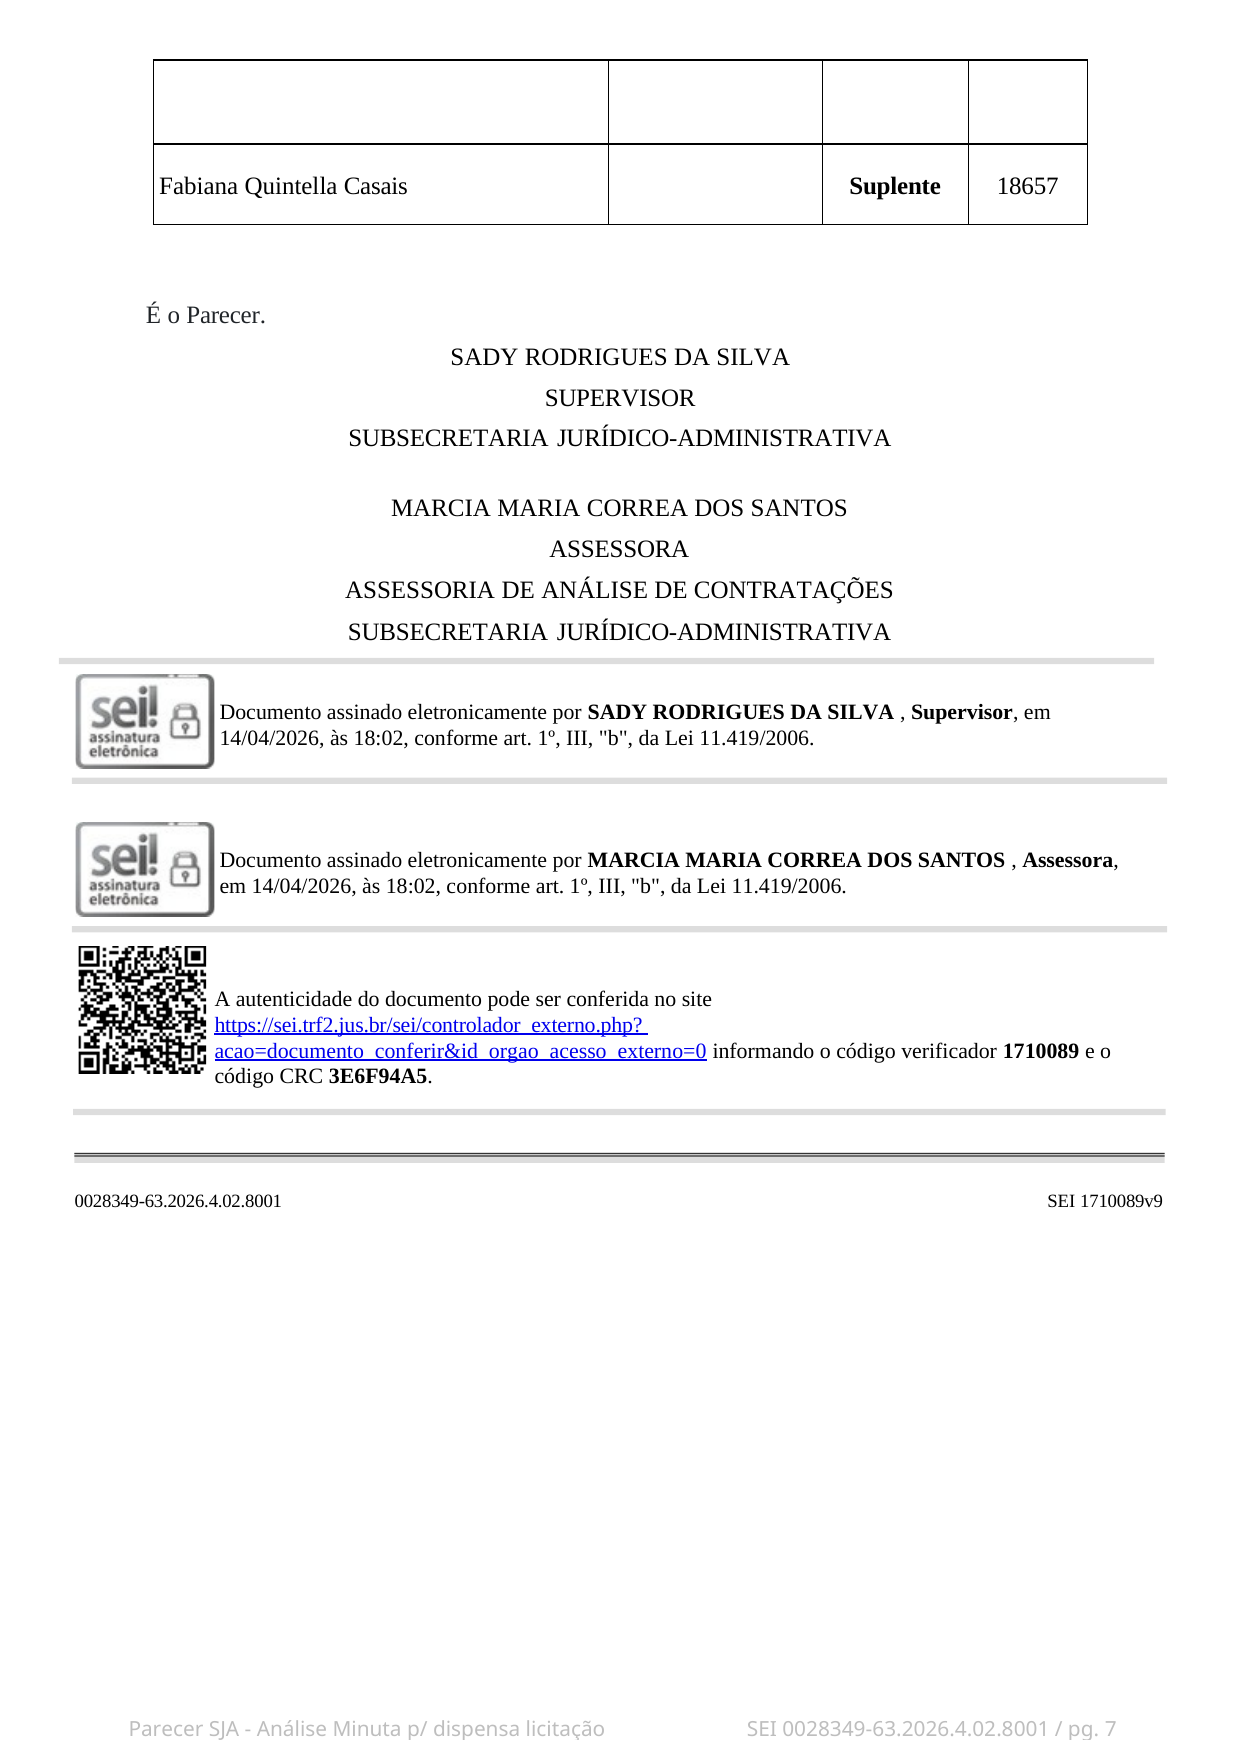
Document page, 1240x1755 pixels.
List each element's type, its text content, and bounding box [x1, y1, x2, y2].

text SADY RODRIGUES DA SILVA SUPERVISOR [383, 342, 857, 412]
text A autenticidade do documento pode ser conferida no site https://sei.trf2.jus.br/sei/controlador_externo.php? acao=documento_conferir&id_orgao_acesso_externo=0 informando o código verificador 1710089 e o código CRC 3E6F94A5. [214, 986, 1134, 1089]
table_header [609, 61, 822, 143]
table_header [154, 61, 608, 143]
table_header [969, 61, 1087, 143]
table_cell [609, 145, 822, 224]
text Documento assinado eletronicamente por SADY RODRIGUES DA SILVA , Supervisor, em 14/04/2026, às 18:02, conforme art. 1º, III, "b", da Lei 11.419/2006. [219, 699, 1134, 750]
text Documento assinado eletronicamente por MARCIA MARIA CORREA DOS SANTOS , Assessora, em 14/04/2026, às 18:02, conforme art. 1º, III, "b", da Lei 11.419/2006. [219, 847, 1134, 898]
text É o Parecer. [146, 300, 1181, 329]
text ASSESSORIA DE ANÁLISE DE CONTRATAÇÕES SUBSECRETARIA JURÍDICO-ADMINISTRATIVA [249, 576, 989, 645]
table_cell Fabiana Quintella Casais [154, 145, 608, 224]
table_cell 18657 [969, 145, 1087, 224]
table_header [823, 61, 968, 143]
table_cell Suplente [823, 145, 968, 224]
text SUBSECRETARIA JURÍDICO-ADMINISTRATIVA [118, 424, 1121, 452]
text MARCIA MARIA CORREA DOS SANTOS ASSESSORA [383, 493, 855, 563]
text 0028349-63.2026.4.02.8001 SEI 1710089v9 [74, 1189, 1181, 1211]
